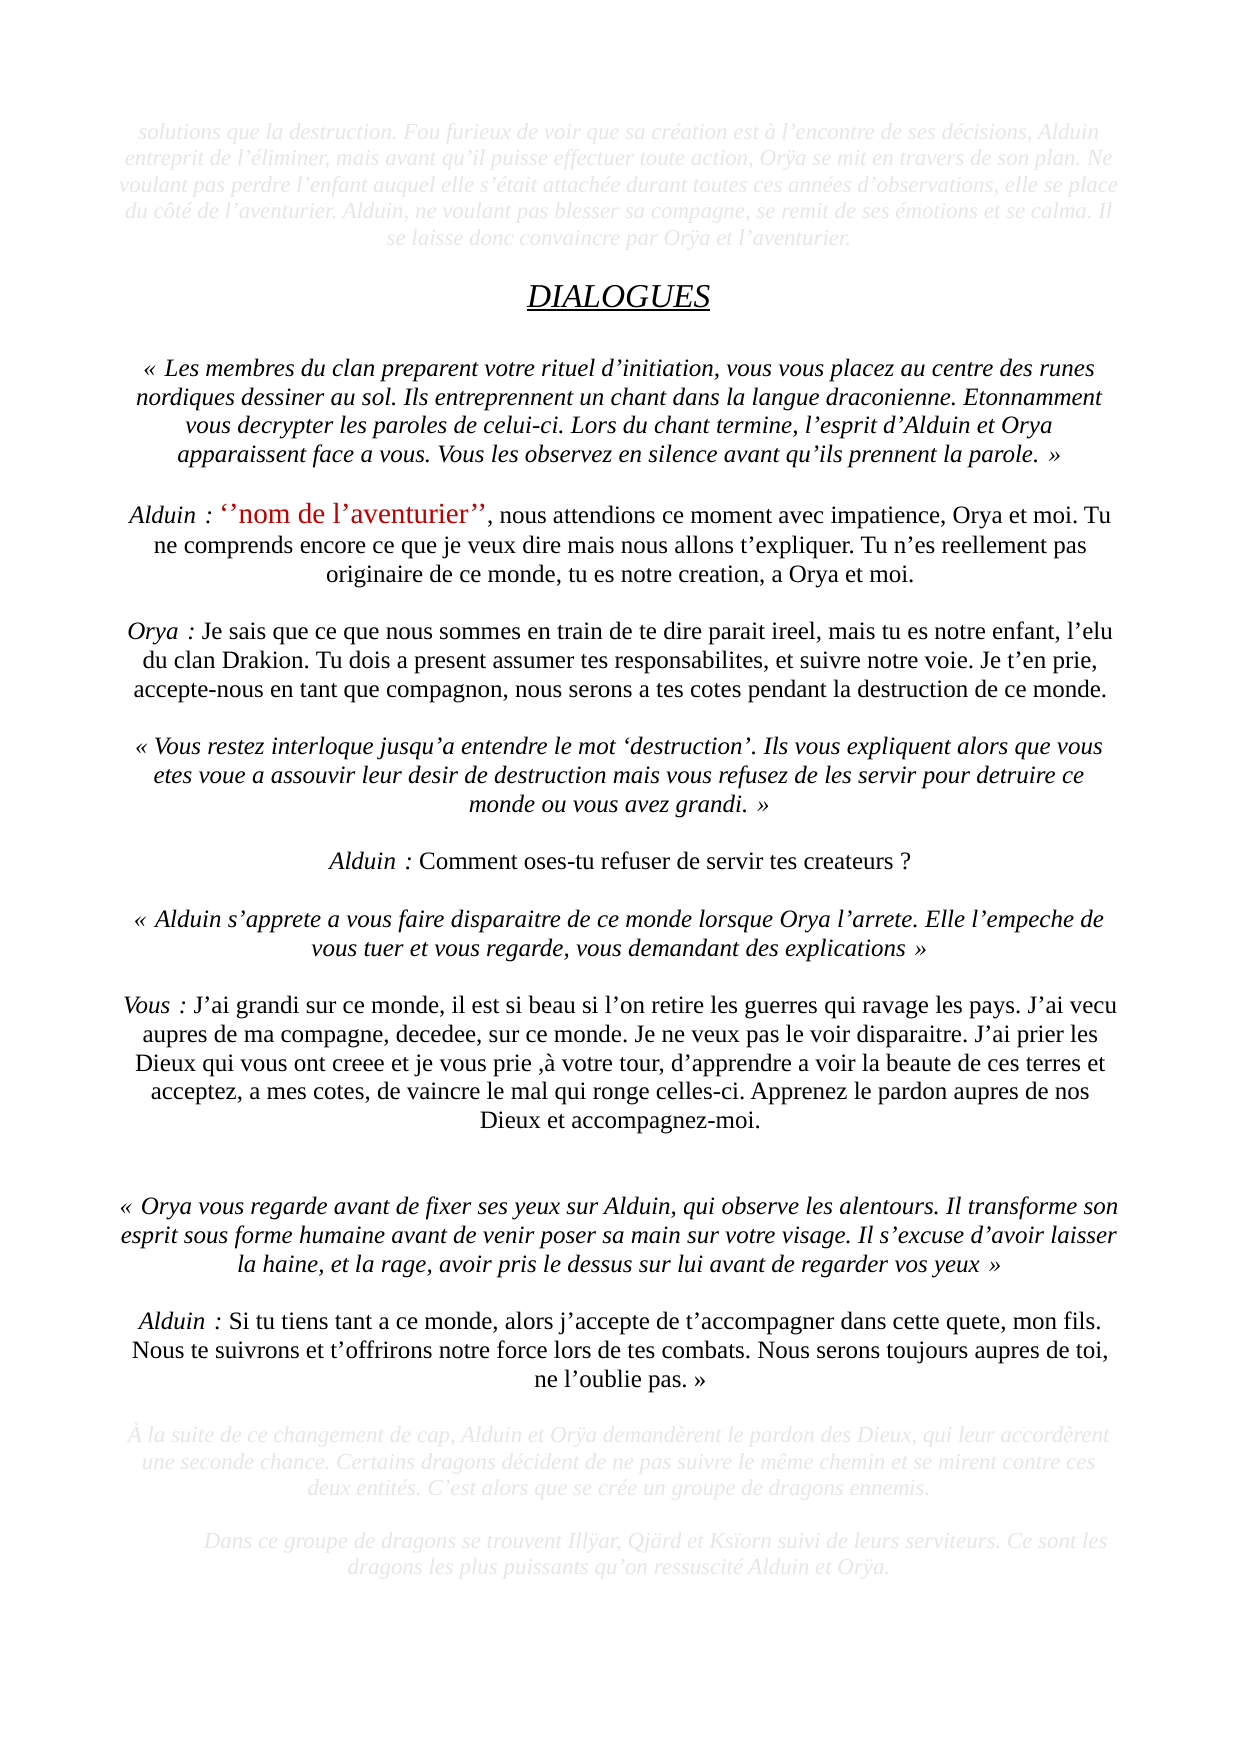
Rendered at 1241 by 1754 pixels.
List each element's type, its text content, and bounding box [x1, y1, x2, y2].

text « Orya vous regarde avant de fixer ses yeux sur Alduin, qui observe les alentours. Il transforme son esprit sous forme humaine avant de venir poser sa main sur votre visage. Il s’excuse d’avoir laisser la haine, et la rage, avoir pris le dessus sur lui avant de regarder vos yeux » [118, 1191, 1122, 1278]
text À la suite de ce changement de cap, Alduin et Orÿa demandèrent le pardon des Dieux, qui leur accordèrent une seconde chance. Certains dragons décident de ne pas suivre le même chemin et se mirent contre ces deux entités. C’est alors que se crée un groupe de dragons ennemis. [118, 1421, 1122, 1501]
text Alduin : Si tu tiens tant a ce monde, alors j’accepte de t’accompagner dans cette quete, mon fils. Nous te suivrons et t’offrirons notre force lors de tes combats. Nous serons toujours aupres de toi, ne l’oublie pas. » [118, 1306, 1122, 1393]
text Dans ce groupe de dragons se trouvent Illÿar, Qjärd et Ksïorn suivi de leurs serviteurs. Ce sont les dragons les plus puissants qu’on ressuscité Alduin et Orÿa. [118, 1527, 1122, 1579]
text Orya : Je sais que ce que nous sommes en train de te dire parait ireel, mais tu es notre enfant, l’elu du clan Drakion. Tu dois a present assumer tes responsabilites, et suivre notre voie. Je t’en prie, accepte-nous en tant que compagnon, nous serons a tes cotes pendant la destruction de ce monde. [118, 616, 1122, 703]
text solutions que la destruction. Fou furieux de voir que sa création est à l’encontre de ses décisions, Alduin entreprit de l’éliminer, mais avant qu’il puisse effectuer toute action, Orÿa se mit en travers de son plan. Ne voulant pas perdre l’enfant auquel elle s’était attachée durant toutes ces années d’observations, elle se place du côté de l’aventurier. Alduin, ne voulant pas blesser sa compagne, se remit de ses émotions et se calma. Il se laisse donc convaincre par Orÿa et l’aventurier. [118, 118, 1122, 250]
text Alduin : ‘’nom de l’aventurier’’, nous attendions ce moment avec impatience, Orya et moi. Tu ne comprends encore ce que je veux dire mais nous allons t’expliquer. Tu n’es reellement pas originaire de ce monde, tu es notre creation, a Orya et moi. [118, 497, 1122, 588]
text Alduin : Comment oses-tu refuser de servir tes createurs ? [118, 846, 1122, 875]
text « Les membres du clan preparent votre rituel d’initiation, vous vous placez au centre des runes nordiques dessiner au sol. Ils entreprennent un chant dans la langue draconienne. Etonnamment vous decrypter les paroles de celui-ci. Lors du chant termine, l’esprit d’Alduin et Orya apparaissent face a vous. Vous les observez en silence avant qu’ils prennent la parole. » [118, 353, 1122, 468]
text DIALOGUES [118, 276, 1122, 314]
text « Alduin s’apprete a vous faire disparaitre de ce monde lorsque Orya l’arrete. Elle l’empeche de vous tuer et vous regarde, vous demandant des explications » [118, 904, 1122, 961]
text Vous : J’ai grandi sur ce monde, il est si beau si l’on retire les guerres qui ravage les pays. J’ai vecu aupres de ma compagne, decedee, sur ce monde. Je ne veux pas le voir disparaitre. J’ai prier les Dieux qui vous ont creee et je vous prie ,à votre tour, d’apprendre a voir la beaute de ces terres et acceptez, a mes cotes, de vaincre le mal qui ronge celles-ci. Apprenez le pardon aupres de nos Dieux et accompagnez-moi. [118, 990, 1122, 1134]
text « Vous restez interloque jusqu’a entendre le mot ‘destruction’. Ils vous expliquent alors que vous etes voue a assouvir leur desir de destruction mais vous refusez de les servir pour detruire ce monde ou vous avez grandi. » [118, 731, 1122, 818]
